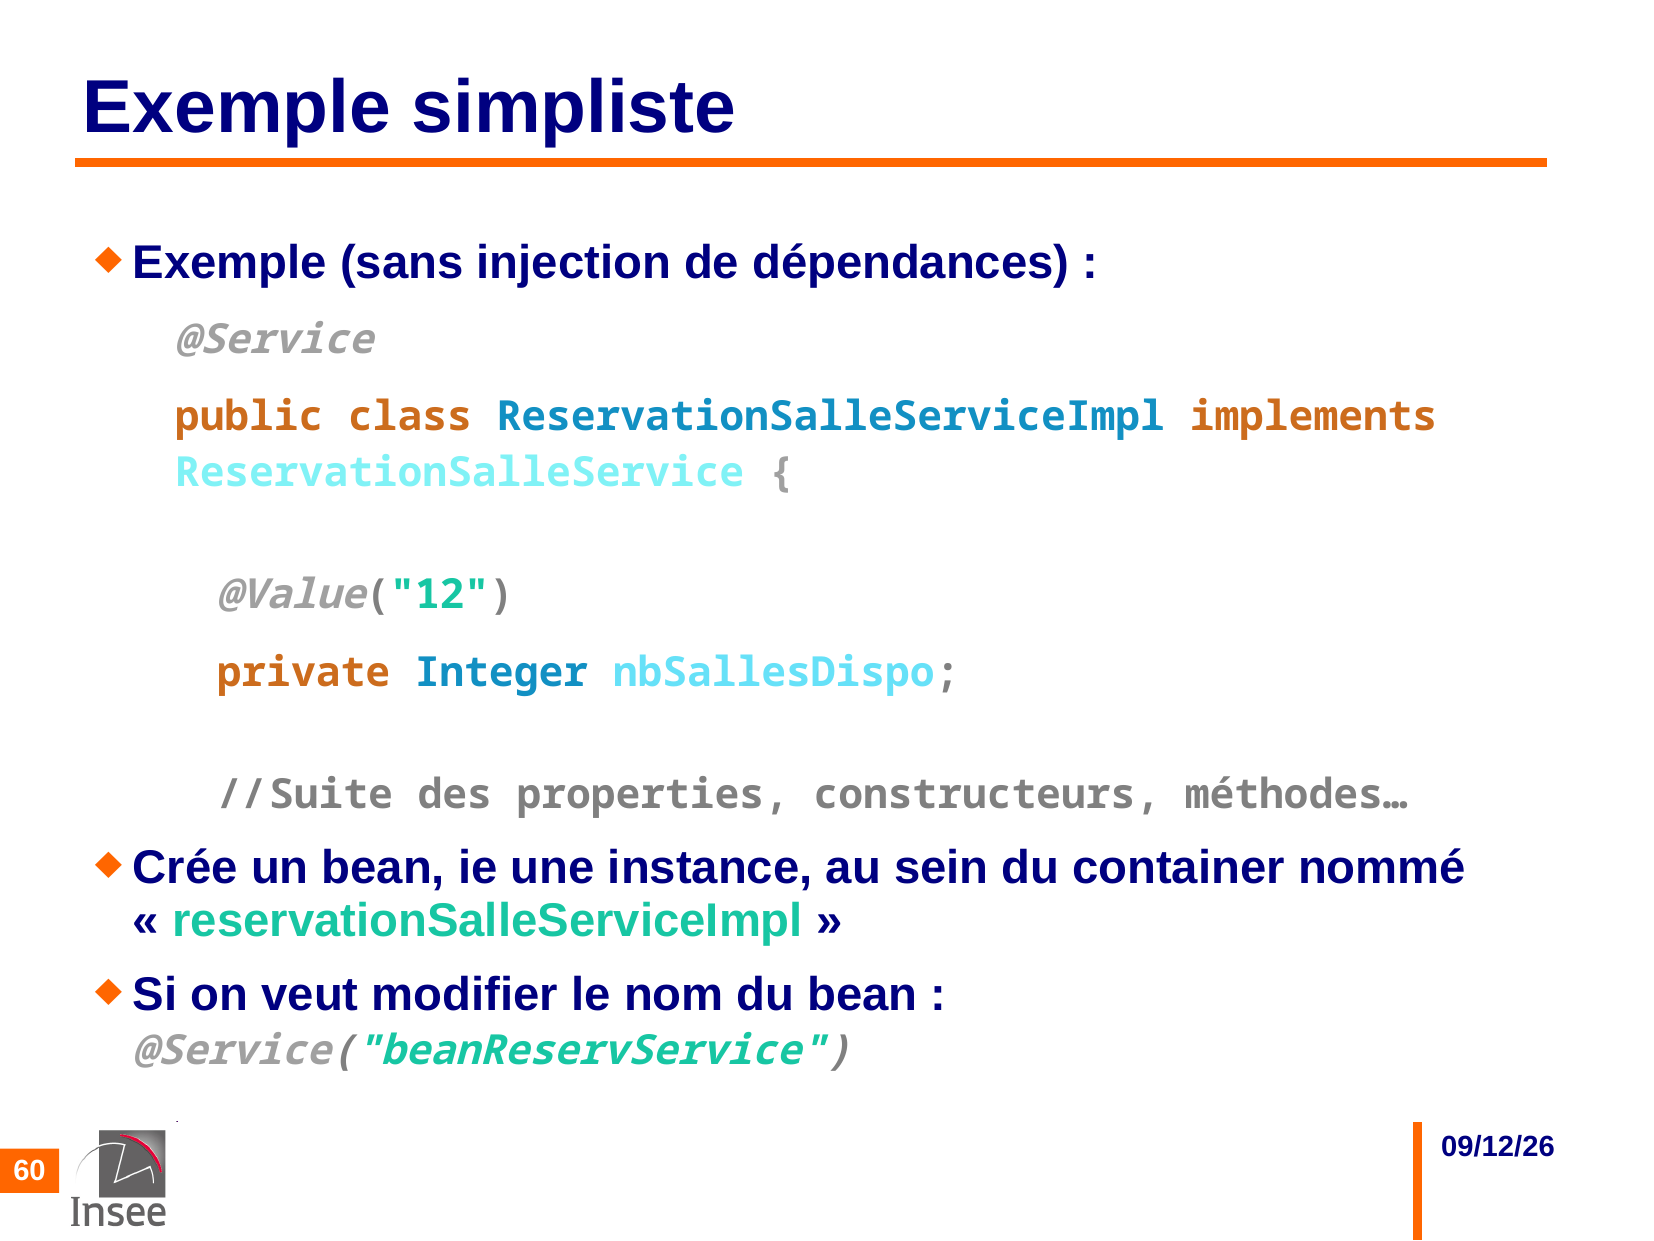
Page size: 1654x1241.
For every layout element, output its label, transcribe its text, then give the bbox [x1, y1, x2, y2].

list Exemple (sans injection de dépendances) : @Service public class ReservationSalleServiceImpl implements ReservationSalleService { @Value("12") private Integer nbSallesDispo; // Suite des properties, constructeurs, méthodes… Crée un bean, ie une instance, au sein du container nommé « reservationSalleServiceImpl » Si on veut modifier le nom du bean : @Service("beanReservService") [82, 236, 1548, 1087]
title Exemple simpliste [82, 49, 1619, 163]
picture [62, 1121, 178, 1241]
